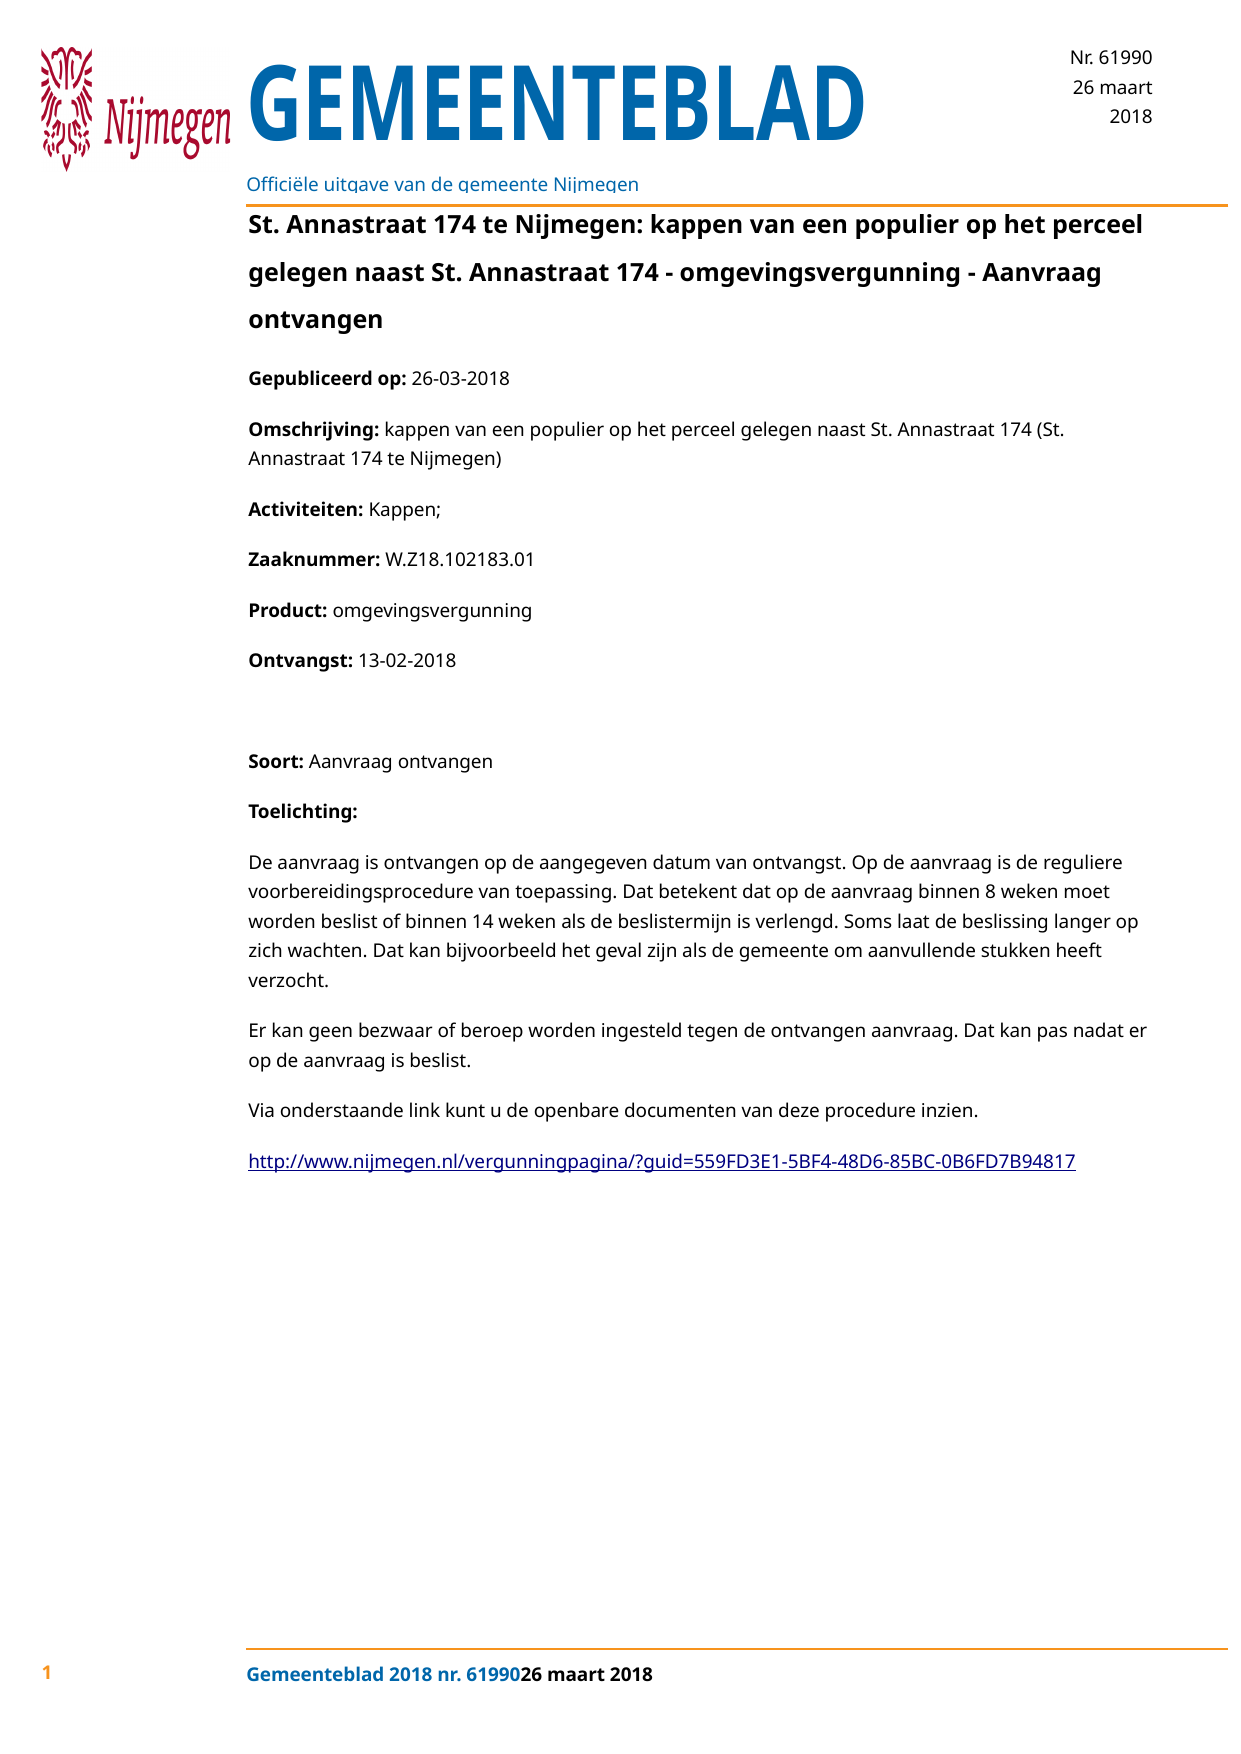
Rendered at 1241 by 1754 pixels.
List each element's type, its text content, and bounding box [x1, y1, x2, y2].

text Ontvangst: 13-02-2018 [248, 647, 1152, 673]
text Activiteiten: Kappen; [248, 496, 1152, 522]
text St. Annastraat 174 te Nijmegen: kappen van een populier op het perceel gelegen naast St. Annastraat 174 - omgevingsvergunning - Aanvraag ontvangen [248, 207, 1152, 336]
text Gepubliceerd op: 26-03-2018 [248, 366, 1152, 391]
text De aanvraag is ontvangen op de aangegeven datum van ontvangst. Op de aanvraag is de reguliere voorbereidingsprocedure van toepassing. Dat betekent dat op de aanvraag binnen 8 weken moet worden beslist of binnen 14 weken als de beslistermijn is verlengd. Soms laat de beslissing langer op zich wachten. Dat kan bijvoorbeeld het geval zijn als de gemeente om aanvullende stukken heeft verzocht. [248, 849, 1152, 993]
text Zaaknummer: W.Z18.102183.01 [248, 546, 1152, 572]
text Via onderstaande link kunt u de openbare documenten van deze procedure inzien. [248, 1098, 1152, 1123]
text Soort: Aanvraag ontvangen [248, 748, 1152, 774]
text http://www.nijmegen.nl/vergunningpagina/?guid=559FD3E1-5BF4-48D6-85BC-0B6FD7B94817 [248, 1148, 1152, 1174]
picture [41, 47, 231, 172]
text Omschrijving: kappen van een populier op het perceel gelegen naast St. Annastraat 174 (St. Annastraat 174 te Nijmegen) [248, 416, 1152, 471]
text Er kan geen bezwaar of beroep worden ingesteld tegen de ontvangen aanvraag. Dat kan pas nadat er op de aanvraag is beslist. [248, 1018, 1152, 1073]
text Product: omgevingsvergunning [248, 597, 1152, 622]
text Toelichting: [248, 798, 1152, 824]
